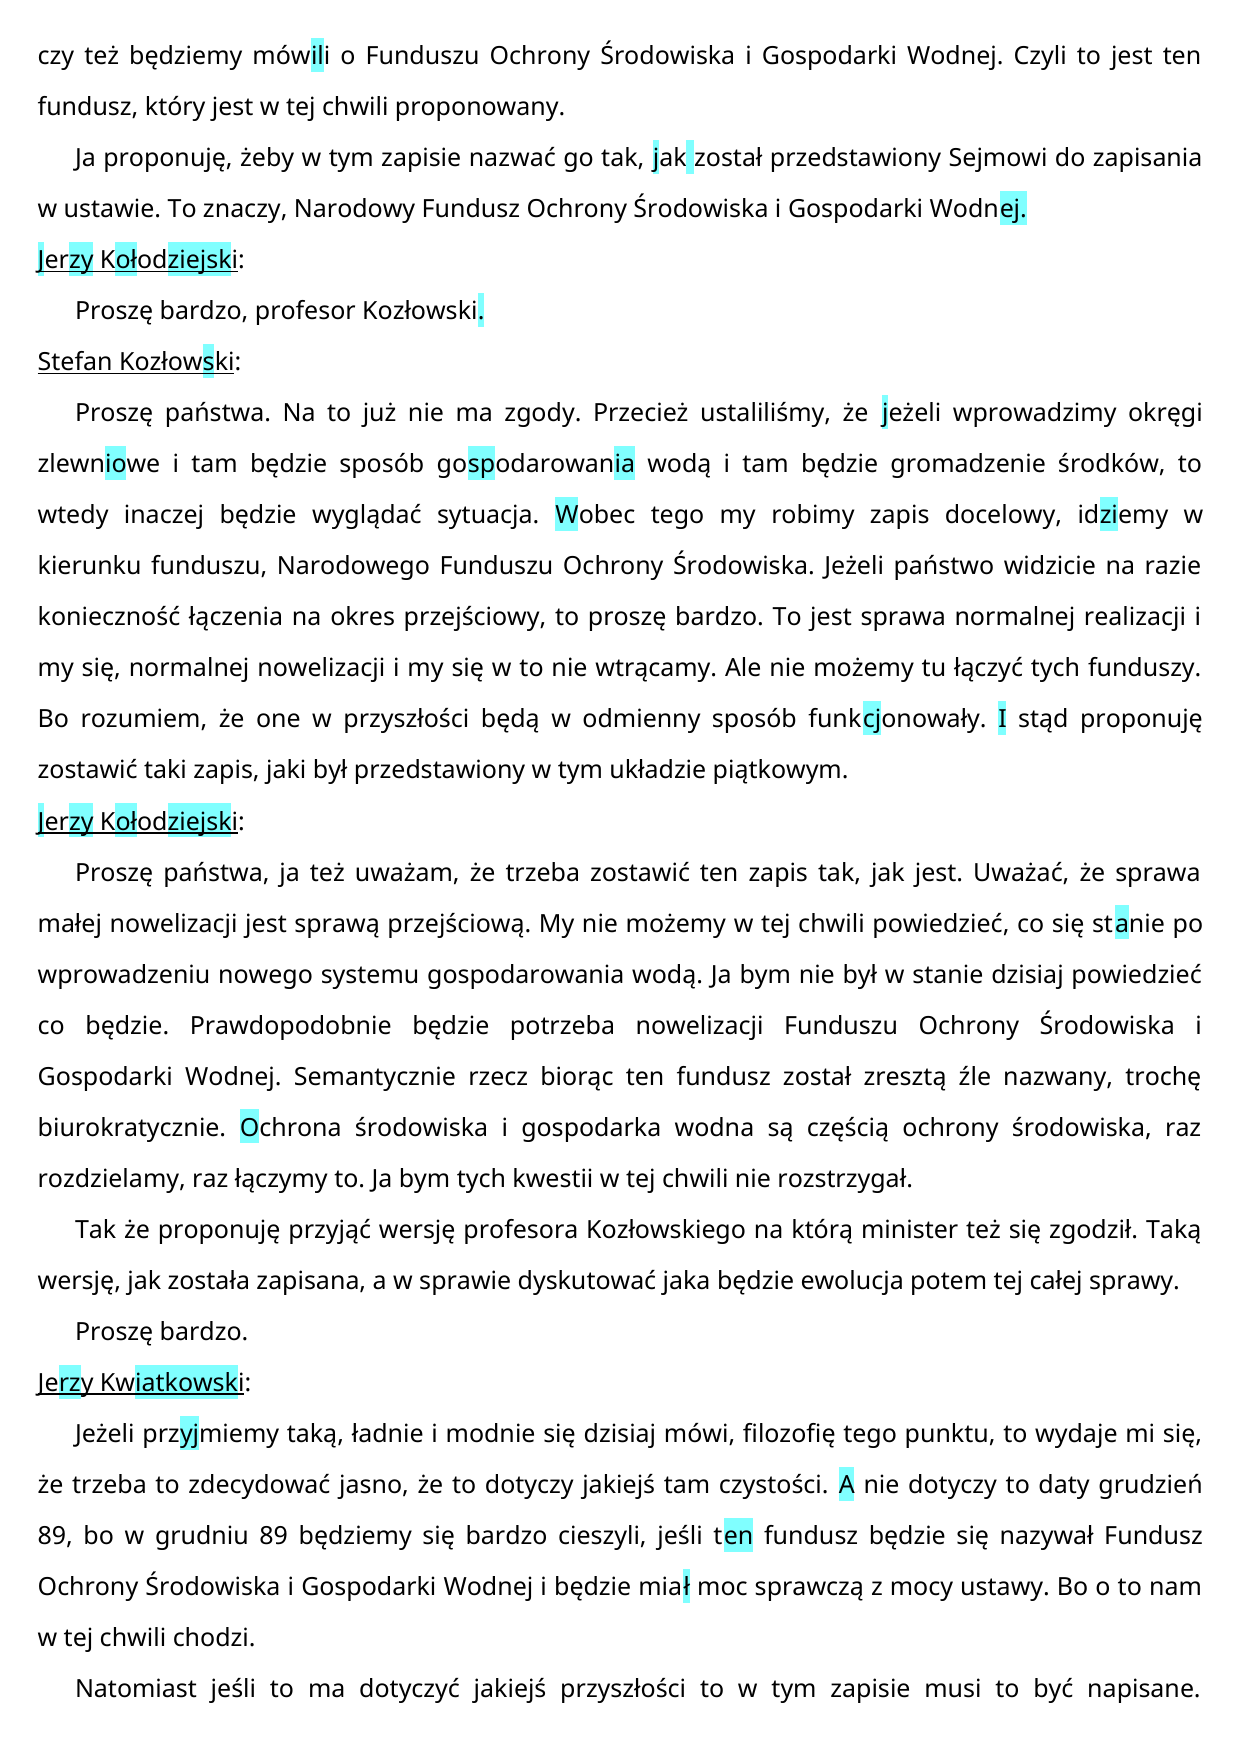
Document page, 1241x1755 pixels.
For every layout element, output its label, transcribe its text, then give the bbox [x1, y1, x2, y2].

text Proszę bardzo. [37, 1313, 1203, 1348]
text Tak że proponuję przyjąć wersję profesora Kozłowskiego na którą minister też się zgodził. Taką wersję, jak została zapisana, a w sprawie dyskutować jaka będzie ewolucja potem tej całej sprawy. [37, 1211, 1203, 1297]
text Ja proponuję, żeby w tym zapisie nazwać go tak, jak został przedstawiony Sejmowi do zapisania w ustawie. To znaczy, Narodowy Fundusz Ochrony Środowiska i Gospodarki Wodnej. [37, 139, 1203, 225]
text czy też będziemy mówili o Funduszu Ochrony Środowiska i Gospodarki Wodnej. Czyli to jest ten fundusz, który jest w tej chwili proponowany. [37, 37, 1203, 123]
text Jerzy Kołodziejski: [37, 803, 1203, 837]
text Stefan Kozłowski: [37, 344, 1203, 378]
text Natomiast jeśli to ma dotyczyć jakiejś przyszłości to w tym zapisie musi to być napisane. [37, 1671, 1203, 1705]
text Proszę państwa. Na to już nie ma zgody. Przecież ustaliliśmy, że jeżeli wprowadzimy okręgi zlewniowe i tam będzie sposób gospodarowania wodą i tam będzie gromadzenie środków, to wtedy inaczej będzie wyglądać sytuacja. Wobec tego my robimy zapis docelowy, idziemy w kierunku funduszu, Narodowego Funduszu Ochrony Środowiska. Jeżeli państwo widzicie na razie konieczność łączenia na okres przejściowy, to proszę bardzo. To jest sprawa normalnej realizacji i my się, normalnej nowelizacji i my się w to nie wtrącamy. Ale nie możemy tu łączyć tych funduszy. Bo rozumiem, że one w przyszłości będą w odmienny sposób funkcjonowały. I stąd proponuję zostawić taki zapis, jaki był przedstawiony w tym układzie piątkowym. [37, 395, 1203, 786]
text Jeżeli przyjmiemy taką, ładnie i modnie się dzisiaj mówi, filozofię tego punktu, to wydaje mi się, że trzeba to zdecydować jasno, że to dotyczy jakiejś tam czystości. A nie dotyczy to daty grudzień 89, bo w grudniu 89 będziemy się bardzo cieszyli, jeśli ten fundusz będzie się nazywał Fundusz Ochrony Środowiska i Gospodarki Wodnej i będzie miał moc sprawczą z mocy ustawy. Bo o to nam w tej chwili chodzi. [37, 1416, 1203, 1654]
text Jerzy Kołodziejski: [37, 242, 1203, 276]
text Proszę państwa, ja też uważam, że trzeba zostawić ten zapis tak, jak jest. Uważać, że sprawa małej nowelizacji jest sprawą przejściową. My nie możemy w tej chwili powiedzieć, co się stanie po wprowadzeniu nowego systemu gospodarowania wodą. Ja bym nie był w stanie dzisiaj powiedzieć co będzie. Prawdopodobnie będzie potrzeba nowelizacji Funduszu Ochrony Środowiska i Gospodarki Wodnej. Semantycznie rzecz biorąc ten fundusz został zresztą źle nazwany, trochę biurokratycznie. Ochrona środowiska i gospodarka wodna są częścią ochrony środowiska, raz rozdzielamy, raz łączymy to. Ja bym tych kwestii w tej chwili nie rozstrzygał. [37, 854, 1203, 1194]
text Jerzy Kwiatkowski: [37, 1364, 1203, 1399]
text Proszę bardzo, profesor Kozłowski. [37, 293, 1203, 327]
